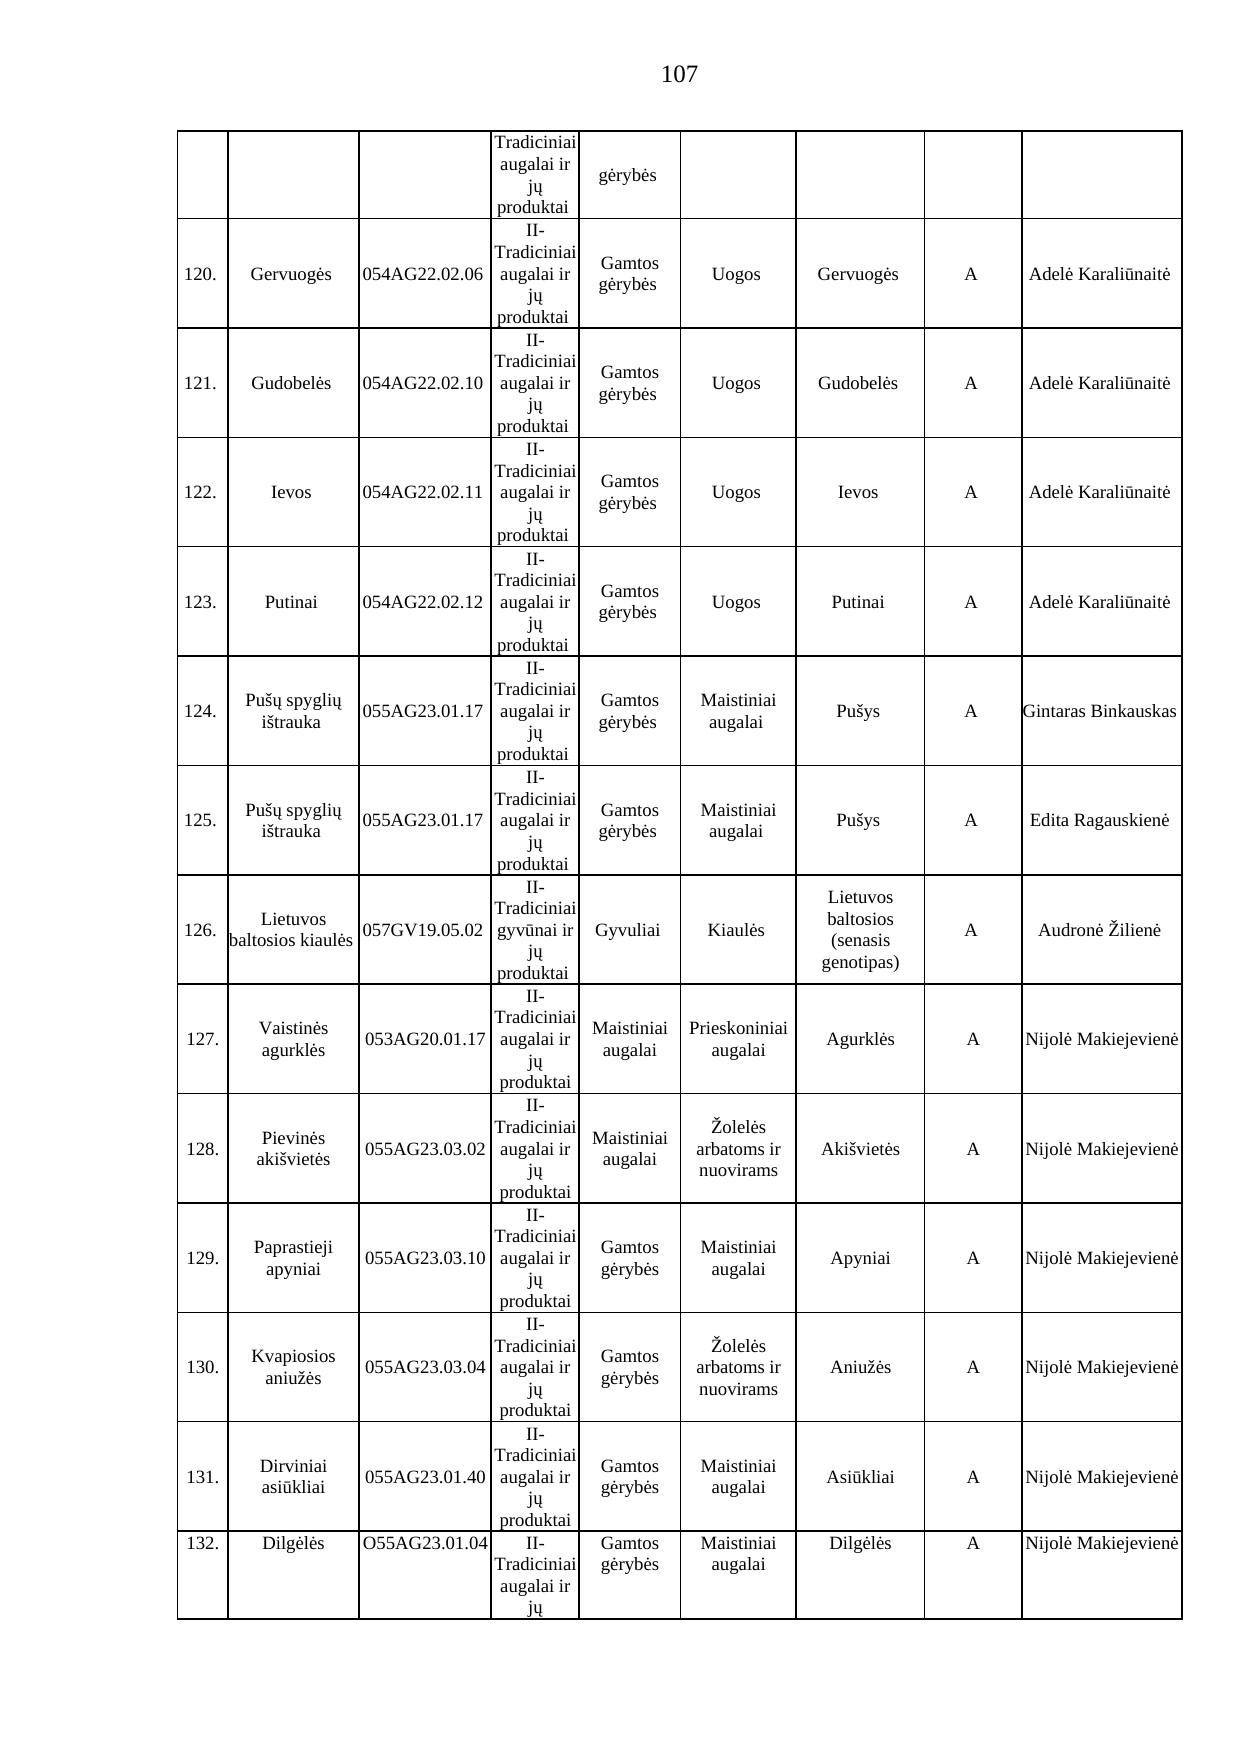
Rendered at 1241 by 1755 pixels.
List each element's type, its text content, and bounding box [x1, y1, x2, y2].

table_cell A [925, 985, 1021, 1093]
table_cell 120. [178, 219, 227, 327]
table_cell Gudobelės [229, 329, 358, 436]
table_cell Gamtos gėrybės [580, 329, 680, 436]
table_cell 054AG22.02.10 [360, 329, 490, 436]
table_cell Žolelės arbatoms ir nuovirams [681, 1313, 795, 1421]
table_cell Gamtos gėrybės [580, 766, 680, 874]
table_cell 055AG23.03.10 [360, 1204, 490, 1311]
table_cell Pušų spyglių ištrauka [229, 766, 358, 874]
table_cell Gamtos gėrybės [580, 1204, 680, 1311]
table_cell II-Tradiciniai augalai ir jų produktai [492, 329, 578, 436]
table_cell Agurklės [797, 985, 924, 1093]
table_cell Uogos [681, 219, 795, 327]
table_cell 128. [178, 1094, 227, 1202]
table_cell 055AG23.01.40 [360, 1422, 490, 1530]
table_cell [925, 132, 1021, 218]
table_cell Pušų spyglių ištrauka [229, 657, 358, 764]
table_cell Gamtos gėrybės [580, 1532, 680, 1618]
table_cell Pievinės akišvietės [229, 1094, 358, 1202]
table_cell [229, 132, 358, 218]
table_cell Pušys [797, 657, 924, 764]
table_cell [797, 132, 924, 218]
table_cell Tradiciniai augalai ir jų produktai [492, 132, 578, 218]
table_cell Maistiniai augalai [681, 657, 795, 764]
table_cell 122. [178, 438, 227, 546]
table_cell Nijolė Makiejevienė [1023, 1313, 1181, 1421]
table_cell A [925, 219, 1021, 327]
table_cell II-Tradiciniai augalai ir jų produktai [492, 657, 578, 764]
table_cell A [925, 876, 1021, 983]
table_cell Adelė Karaliūnaitė [1023, 438, 1181, 546]
table_cell A [925, 438, 1021, 546]
table_cell [178, 132, 227, 218]
table_cell Lietuvos baltosios kiaulės [229, 876, 358, 983]
table_cell Uogos [681, 547, 795, 655]
table_cell Nijolė Makiejevienė [1023, 1094, 1181, 1202]
table_cell Nijolė Makiejevienė [1023, 1532, 1181, 1618]
table_cell II-Tradiciniai augalai ir jų produktai [492, 547, 578, 655]
table_cell Kvapiosios aniužės [229, 1313, 358, 1421]
table_cell A [925, 657, 1021, 764]
table_cell 053AG20.01.17 [360, 985, 490, 1093]
table_cell A [925, 1532, 1021, 1618]
table_cell Gudobelės [797, 329, 924, 436]
table_cell 124. [178, 657, 227, 764]
table_cell A [925, 329, 1021, 436]
table_cell 057GV19.05.02 [360, 876, 490, 983]
table_cell Gervuogės [229, 219, 358, 327]
table_cell Prieskoniniai augalai [681, 985, 795, 1093]
table_cell Gervuogės [797, 219, 924, 327]
table_cell 129. [178, 1204, 227, 1311]
table_cell Uogos [681, 438, 795, 546]
table_cell Maistiniai augalai [681, 1204, 795, 1311]
table_cell Apyniai [797, 1204, 924, 1311]
table_cell 055AG23.01.17 [360, 766, 490, 874]
table_cell Maistiniai augalai [580, 1094, 680, 1202]
table_cell A [925, 1204, 1021, 1311]
table_cell 131. [178, 1422, 227, 1530]
table_cell Maistiniai augalai [681, 1532, 795, 1618]
table_cell 132. [178, 1532, 227, 1618]
table_cell [360, 132, 490, 218]
table_cell Dilgėlės [229, 1532, 358, 1618]
table_cell 123. [178, 547, 227, 655]
table_cell Dirviniai asiūkliai [229, 1422, 358, 1530]
table_cell [681, 132, 795, 218]
table_cell Pušys [797, 766, 924, 874]
table_cell Adelė Karaliūnaitė [1023, 547, 1181, 655]
table_cell Asiūkliai [797, 1422, 924, 1530]
table_cell A [925, 1094, 1021, 1202]
table_cell 054AG22.02.11 [360, 438, 490, 546]
table_cell II-Tradiciniai augalai ir jų produktai [492, 766, 578, 874]
table_cell Gamtos gėrybės [580, 219, 680, 327]
table_cell Maistiniai augalai [681, 766, 795, 874]
table_cell 054AG22.02.12 [360, 547, 490, 655]
table_cell A [925, 547, 1021, 655]
table_cell 127. [178, 985, 227, 1093]
table_cell 130. [178, 1313, 227, 1421]
table_cell Nijolė Makiejevienė [1023, 1204, 1181, 1311]
table_cell Dilgėlės [797, 1532, 924, 1618]
table_cell II-Tradiciniai augalai ir jų produktai [492, 1204, 578, 1311]
table_cell II-Tradiciniai augalai ir jų produktai [492, 1422, 578, 1530]
table_cell Ievos [229, 438, 358, 546]
table_cell Nijolė Makiejevienė [1023, 1422, 1181, 1530]
table_cell Audronė Žilienė [1023, 876, 1181, 983]
table_cell 055AG23.03.04 [360, 1313, 490, 1421]
table_cell gėrybės [580, 132, 680, 218]
table_cell A [925, 1422, 1021, 1530]
table_cell A [925, 1313, 1021, 1421]
table_cell 121. [178, 329, 227, 436]
table_cell Adelė Karaliūnaitė [1023, 219, 1181, 327]
table_cell Maistiniai augalai [681, 1422, 795, 1530]
table_cell Gamtos gėrybės [580, 1422, 680, 1530]
table_cell Gamtos gėrybės [580, 438, 680, 546]
table_cell Paprastieji apyniai [229, 1204, 358, 1311]
table_cell Ievos [797, 438, 924, 546]
table_cell Maistiniai augalai [580, 985, 680, 1093]
table_cell Aniužės [797, 1313, 924, 1421]
table_cell Uogos [681, 329, 795, 436]
table_cell 055AG23.03.02 [360, 1094, 490, 1202]
table_cell Edita Ragauskienė [1023, 766, 1181, 874]
table_cell Gyvuliai [580, 876, 680, 983]
table_cell II-Tradiciniai gyvūnai ir jų produktai [492, 876, 578, 983]
table_cell II-Tradiciniai augalai ir jų [492, 1532, 578, 1618]
table_cell 125. [178, 766, 227, 874]
table_cell Nijolė Makiejevienė [1023, 985, 1181, 1093]
table_cell Gamtos gėrybės [580, 1313, 680, 1421]
table_cell Vaistinės agurklės [229, 985, 358, 1093]
table_cell Gamtos gėrybės [580, 547, 680, 655]
table_cell Žolelės arbatoms ir nuovirams [681, 1094, 795, 1202]
table_cell II-Tradiciniai augalai ir jų produktai [492, 1094, 578, 1202]
table_cell II-Tradiciniai augalai ir jų produktai [492, 219, 578, 327]
table_cell Adelė Karaliūnaitė [1023, 329, 1181, 436]
table_cell 054AG22.02.06 [360, 219, 490, 327]
table_cell Putinai [797, 547, 924, 655]
table_cell Lietuvos baltosios (senasis genotipas) [797, 876, 924, 983]
table_cell 126. [178, 876, 227, 983]
table_cell Putinai [229, 547, 358, 655]
table_cell Gintaras Binkauskas [1023, 657, 1181, 764]
table_cell II-Tradiciniai augalai ir jų produktai [492, 438, 578, 546]
table_cell Gamtos gėrybės [580, 657, 680, 764]
table_cell A [925, 766, 1021, 874]
table_cell Kiaulės [681, 876, 795, 983]
table_cell O55AG23.01.04 [360, 1532, 490, 1618]
table_cell Akišvietės [797, 1094, 924, 1202]
table_cell 055AG23.01.17 [360, 657, 490, 764]
table_cell II-Tradiciniai augalai ir jų produktai [492, 985, 578, 1093]
table_cell II-Tradiciniai augalai ir jų produktai [492, 1313, 578, 1421]
table_cell [1023, 132, 1181, 218]
